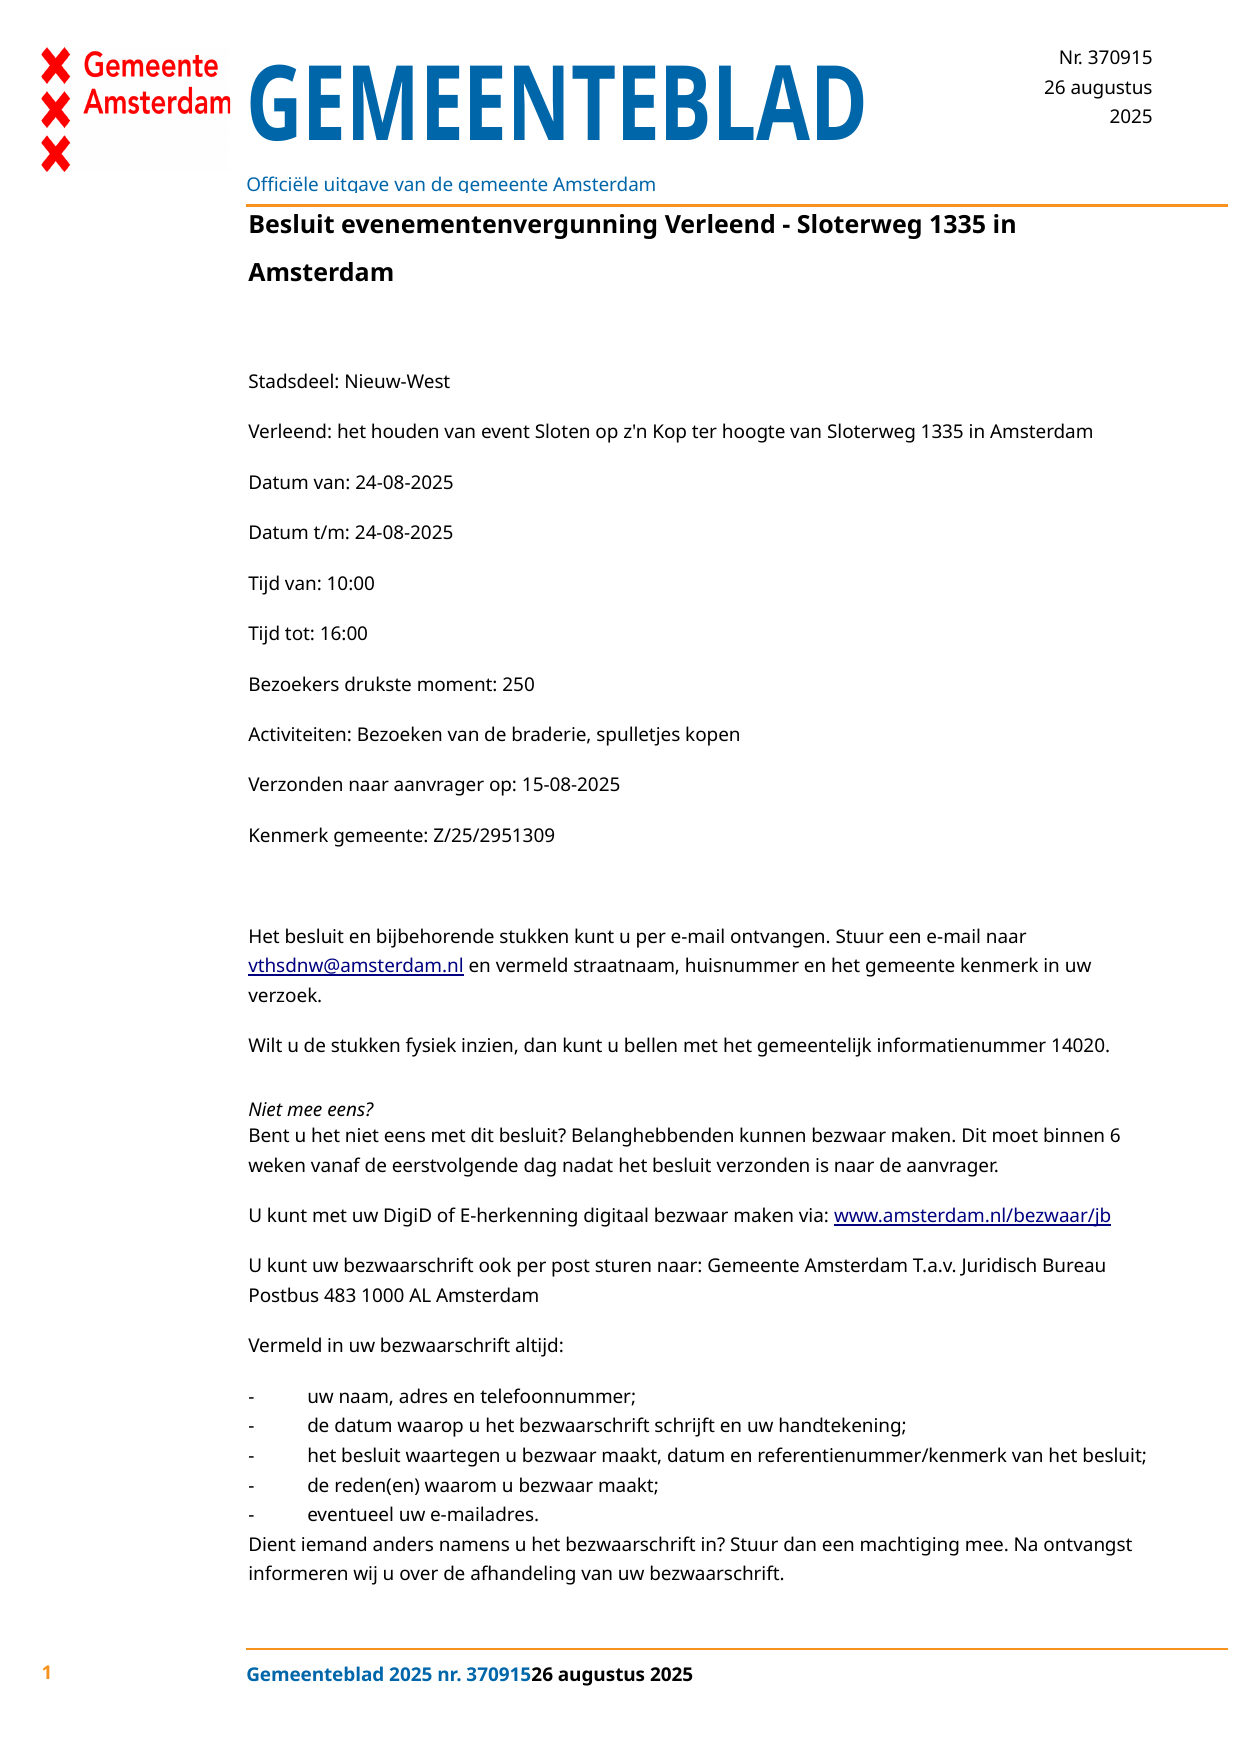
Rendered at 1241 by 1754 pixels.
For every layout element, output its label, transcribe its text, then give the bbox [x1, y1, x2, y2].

text Dient iemand anders namens u het bezwaarschrift in? Stuur dan een machtiging mee. Na ontvangst informeren wij u over de afhandeling van uw bezwaarschrift. [248, 1531, 1152, 1586]
text Datum van: 24-08-2025 [248, 469, 1152, 495]
text Activiteiten: Bezoeken van de braderie, spulletjes kopen [248, 721, 1152, 747]
list de reden(en) waarom u bezwaar maakt; [248, 1472, 1152, 1497]
list eventueel uw e-mailadres. [248, 1501, 1152, 1527]
text Datum t/m: 24-08-2025 [248, 519, 1152, 545]
text Vermeld in uw bezwaarschrift altijd: [248, 1333, 1152, 1358]
picture [41, 47, 231, 172]
list de datum waarop u het bezwaarschrift schrijft en uw handtekening; [248, 1413, 1152, 1438]
list het besluit waartegen u bezwaar maakt, datum en referentienummer/kenmerk van het besluit; [248, 1442, 1152, 1468]
text U kunt uw bezwaarschrift ook per post sturen naar: Gemeente Amsterdam T.a.v. Juridisch Bureau Postbus 483 1000 AL Amsterdam [248, 1253, 1152, 1308]
text Kenmerk gemeente: Z/25/2951309 [248, 822, 1152, 848]
list uw naam, adres en telefoonnummer; [248, 1383, 1152, 1409]
text Het besluit en bijbehorende stukken kunt u per e-mail ontvangen. Stuur een e-mail naar vthsdnw@amsterdam.nl en vermeld straatnaam, huisnummer en het gemeente kenmerk in uw verzoek. [248, 923, 1152, 1008]
text Bent u het niet eens met dit besluit? Belanghebbenden kunnen bezwaar maken. Dit moet binnen 6 weken vanaf de eerstvolgende dag nadat het besluit verzonden is naar de aanvrager. [248, 1122, 1152, 1177]
text Verleend: het houden van event Sloten op z'n Kop ter hoogte van Sloterweg 1335 in Amsterdam [248, 419, 1152, 444]
text Tijd van: 10:00 [248, 570, 1152, 596]
text U kunt met uw DigiD of E-herkenning digitaal bezwaar maken via: www.amsterdam.nl/bezwaar/jb [248, 1202, 1152, 1228]
text Wilt u de stukken fysiek inzien, dan kunt u bellen met het gemeentelijk informatienummer 14020. [248, 1032, 1152, 1058]
text Bezoekers drukste moment: 250 [248, 671, 1152, 697]
text Niet mee eens? [248, 1096, 1152, 1122]
text Verzonden naar aanvrager op: 15-08-2025 [248, 772, 1152, 797]
text Besluit evenementenvergunning Verleend - Sloterweg 1335 in Amsterdam [248, 207, 1152, 288]
text Stadsdeel: Nieuw-West [248, 368, 1152, 394]
text Tijd tot: 16:00 [248, 620, 1152, 646]
